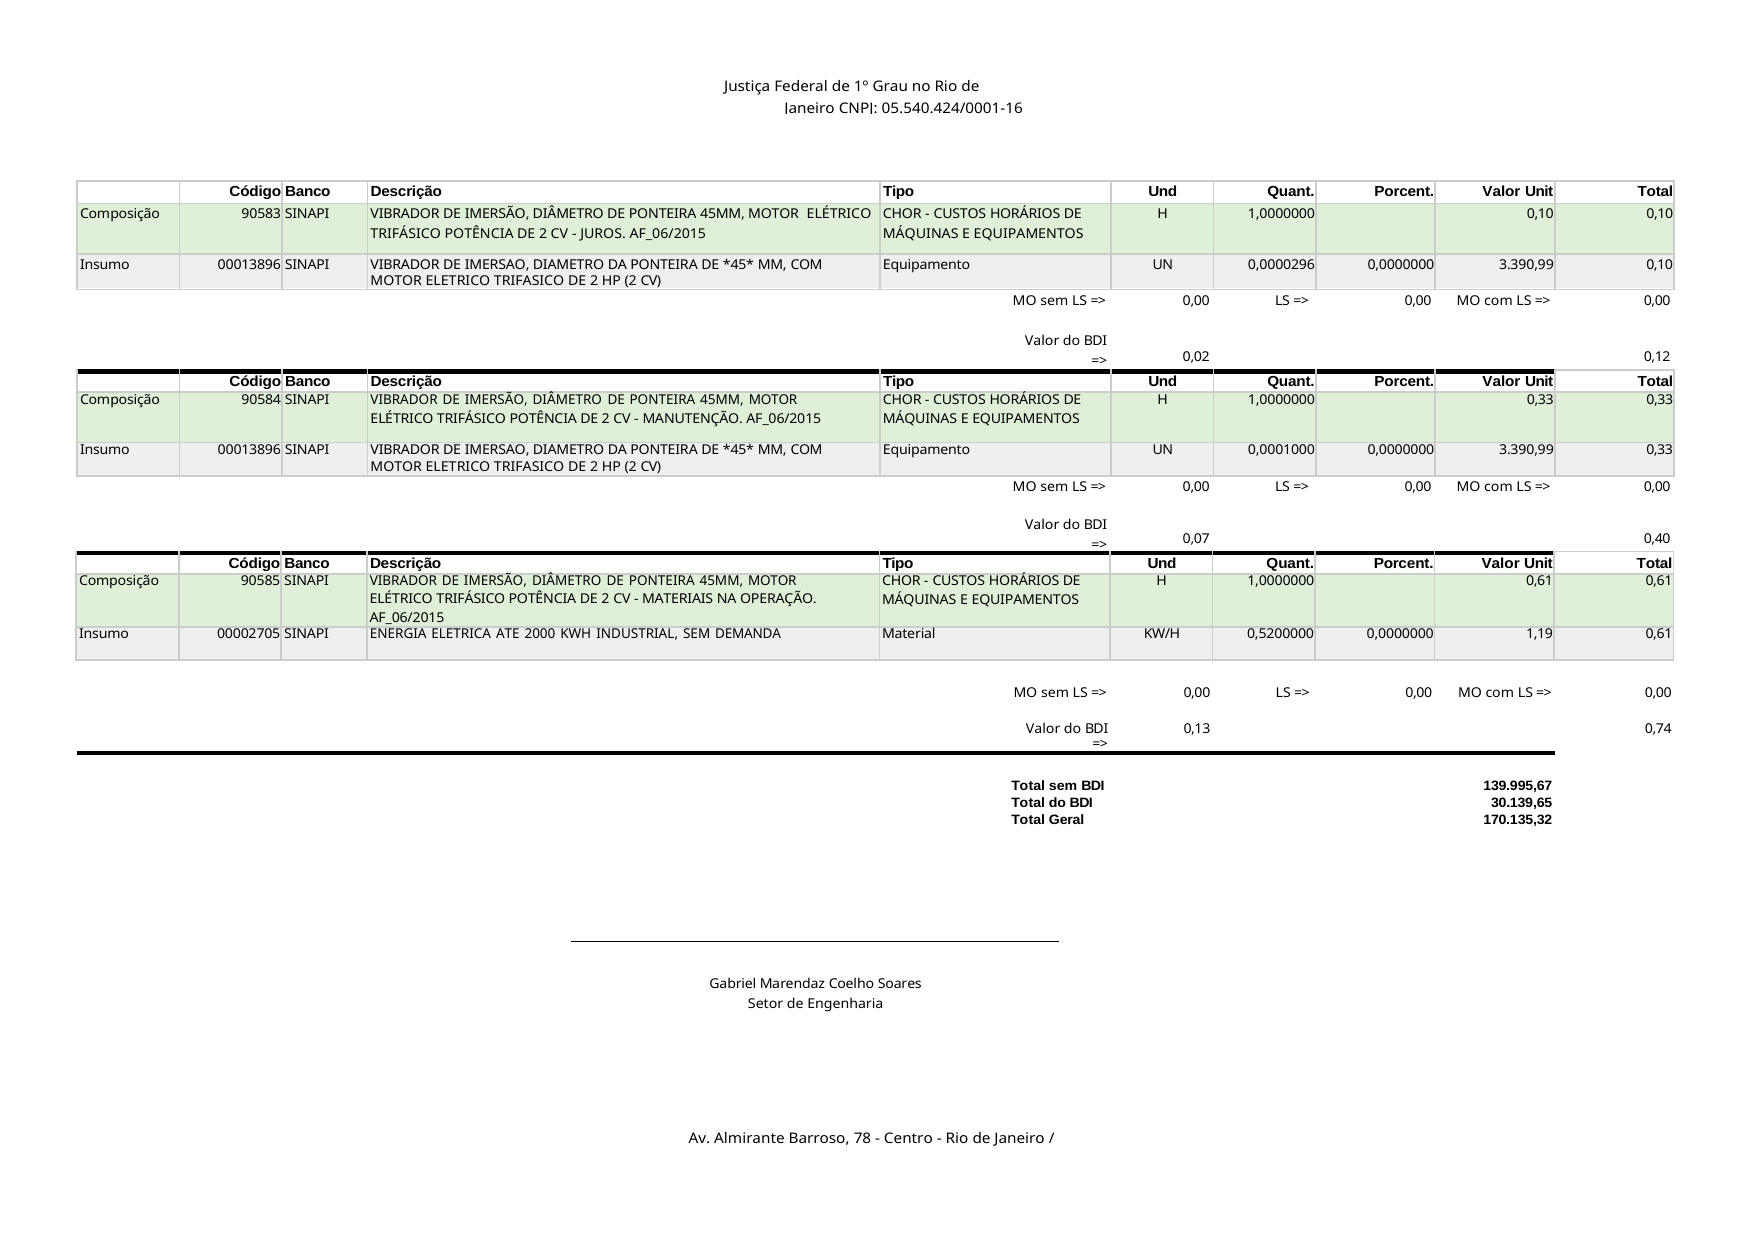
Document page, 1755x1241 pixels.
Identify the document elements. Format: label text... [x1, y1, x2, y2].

table_cell Insumo [77, 628, 178, 659]
table_header Valor Unit [1436, 374, 1554, 391]
table_header Porcent. [1317, 182, 1434, 202]
table_cell 0,0001000 [1214, 443, 1315, 475]
table_cell 0,0000296 [1214, 255, 1315, 288]
table_cell Material [880, 628, 1109, 659]
table_header Quant. [1213, 555, 1314, 573]
table_cell [1359, 793, 1445, 812]
table_header Código [180, 555, 280, 573]
table_cell Insumo [78, 255, 179, 288]
text Valor do BDI [74, 331, 1107, 349]
table_header Und [1112, 182, 1213, 202]
table_cell 0,10 [1436, 204, 1554, 253]
table_cell SINAPI [283, 204, 367, 253]
table_header [77, 555, 178, 573]
table_cell CHOR - CUSTOS HORÁRIOS DE MÁQUINAS E EQUIPAMENTOS [881, 393, 1110, 442]
table_cell Insumo [78, 443, 179, 475]
table_header Código [180, 374, 281, 391]
table_cell 0,33 [1436, 393, 1554, 442]
table_cell UN [1112, 443, 1213, 475]
table_header [78, 374, 179, 391]
table_cell 0,0000000 [1317, 443, 1434, 475]
table_header Descrição [368, 374, 879, 391]
table_cell 90583 [180, 204, 281, 253]
table_cell Total sem BDI [77, 755, 1146, 793]
table_cell VIBRADOR DE IMERSAO, DIAMETRO DA PONTEIRA DE *45* MM, COM MOTOR ELETRICO TRIFASICO DE 2 HP (2 CV) [368, 443, 879, 475]
table_cell 0,33 [1556, 393, 1673, 442]
table_header 0,00 [1555, 685, 1675, 710]
table_cell [1359, 710, 1445, 751]
table_cell 3.390,99 [1436, 443, 1554, 475]
text MO sem LS => 0,00 LS => 0,00 MO com LS => 0,00 [1012, 477, 1680, 495]
table_header Porcent. [1317, 374, 1434, 391]
table_cell [1243, 755, 1359, 793]
table_cell H [1112, 204, 1213, 253]
table_header Tipo [880, 555, 1109, 573]
table_cell 1,19 [1435, 628, 1553, 659]
table_header [78, 182, 179, 202]
table_cell [1243, 793, 1359, 812]
table_cell 90585 [180, 575, 280, 626]
table_cell [1555, 751, 1675, 793]
table_cell 0,61 [1555, 628, 1673, 659]
table_cell [1146, 755, 1243, 793]
table_header Quant. [1214, 182, 1315, 202]
table_cell 1,0000000 [1214, 393, 1315, 442]
table_cell SINAPI [283, 443, 367, 475]
table_cell [1317, 204, 1434, 253]
table_cell Composição [78, 393, 179, 442]
table_header 0,00 [1146, 685, 1243, 710]
table_cell 1,0000000 [1214, 204, 1315, 253]
table_cell [1359, 812, 1445, 829]
table_cell [1555, 793, 1675, 812]
table_cell [1445, 710, 1554, 751]
table_header Descrição [368, 555, 879, 573]
table_header MO sem LS => [77, 685, 1146, 710]
text 0,02 0,12 [1182, 346, 1680, 365]
table_header Und [1111, 555, 1212, 573]
table_cell 00013896 [180, 255, 281, 288]
table_cell SINAPI [282, 575, 366, 626]
table_header 0,00 [1359, 685, 1445, 710]
table_cell 0,13 [1146, 710, 1243, 751]
table_cell [1146, 812, 1243, 829]
table_cell 139.995,67 [1445, 755, 1554, 793]
table_cell 0,5200000 [1213, 628, 1314, 659]
table_cell 0,74 [1555, 710, 1675, 751]
table_cell VIBRADOR DE IMERSÃO, DIÂMETRO DE PONTEIRA 45MM, MOTOR ELÉTRICO TRIFÁSICO POTÊNCIA DE 2 CV - JUROS. AF_06/2015 [368, 204, 879, 253]
table_header Banco [283, 182, 367, 202]
table_cell Equipamento [881, 443, 1110, 475]
table_cell 0,10 [1556, 204, 1673, 253]
table_header LS => [1243, 685, 1359, 710]
table_header Valor Unit [1436, 182, 1554, 202]
table_header Descrição [368, 182, 879, 202]
table_cell H [1111, 575, 1212, 626]
table_header Valor Unit [1435, 555, 1553, 573]
table_header Total [1555, 552, 1673, 573]
text => [74, 351, 1107, 369]
table_cell Composição [78, 204, 179, 253]
table_header MO com LS => [1445, 685, 1554, 710]
table_cell 00013896 [180, 443, 281, 475]
table_header Total [1556, 182, 1673, 202]
table_cell 0,0000000 [1316, 628, 1434, 659]
table_cell KW/H [1111, 628, 1212, 659]
table_cell [1359, 755, 1445, 793]
table_cell [1243, 812, 1359, 829]
table_cell VIBRADOR DE IMERSÃO, DIÂMETRO DE PONTEIRA 45MM, MOTOR ELÉTRICO TRIFÁSICO POTÊNCIA DE 2 CV - MANUTENÇÃO. AF_06/2015 [368, 393, 879, 442]
table_cell SINAPI [283, 255, 367, 288]
table_cell 0,0000000 [1317, 255, 1434, 288]
table_header Código [180, 182, 281, 202]
table_cell 1,0000000 [1213, 575, 1314, 626]
table_cell SINAPI [283, 393, 367, 442]
table_cell [1317, 393, 1434, 442]
table_header Banco [282, 555, 366, 573]
table_cell Total Geral [77, 812, 1146, 829]
table_header Tipo [881, 374, 1110, 391]
table_cell 0,10 [1556, 255, 1673, 288]
table_cell 30.139,65 [1445, 793, 1554, 812]
table_cell Total do BDI [77, 793, 1146, 812]
text MO sem LS => 0,00 LS => 0,00 MO com LS => 0,00 [1012, 291, 1680, 309]
table_cell [1316, 575, 1434, 626]
table_cell CHOR - CUSTOS HORÁRIOS DE MÁQUINAS E EQUIPAMENTOS [881, 204, 1110, 253]
table_cell 0,61 [1435, 575, 1553, 626]
table_cell ENERGIA ELETRICA ATE 2000 KWH INDUSTRIAL, SEM DEMANDA [368, 628, 879, 659]
table_cell Equipamento [881, 255, 1110, 288]
table_header Tipo [881, 182, 1110, 202]
table_cell H [1112, 393, 1213, 442]
table_cell VIBRADOR DE IMERSAO, DIAMETRO DA PONTEIRA DE *45* MM, COM MOTOR ELETRICO TRIFASICO DE 2 HP (2 CV) [368, 255, 879, 288]
table_cell VIBRADOR DE IMERSÃO, DIÂMETRO DE PONTEIRA 45MM, MOTOR ELÉTRICO TRIFÁSICO POTÊNCIA DE 2 CV - MATERIAIS NA OPERAÇÃO. AF_06/2015 [368, 575, 879, 626]
table_header Quant. [1214, 374, 1315, 391]
table_cell [1243, 710, 1359, 751]
table_cell [1555, 812, 1675, 829]
table_cell UN [1112, 255, 1213, 288]
table_cell CHOR - CUSTOS HORÁRIOS DE MÁQUINAS E EQUIPAMENTOS [880, 575, 1109, 626]
table_header Und [1112, 374, 1213, 391]
table_cell Composição [77, 575, 178, 626]
table_cell 170.135,32 [1445, 812, 1554, 829]
text 0,07 0,40 [1182, 529, 1680, 548]
text Gabriel Marendaz Coelho Soares Setor de Engenharia [699, 974, 932, 1012]
table_header Total [1556, 371, 1673, 391]
text => [69, 535, 1680, 666]
table_cell 0,61 [1555, 575, 1673, 626]
table_cell [1146, 793, 1243, 812]
table_cell 00002705 [180, 628, 280, 659]
text Valor do BDI [74, 515, 1107, 533]
table_cell Valor do BDI => [77, 710, 1146, 751]
table_header Banco [283, 374, 367, 391]
table_cell 3.390,99 [1436, 255, 1554, 288]
table_header Porcent. [1316, 555, 1434, 573]
table_cell SINAPI [282, 628, 366, 659]
table_cell 90584 [180, 393, 281, 442]
table_cell 0,33 [1556, 443, 1673, 475]
